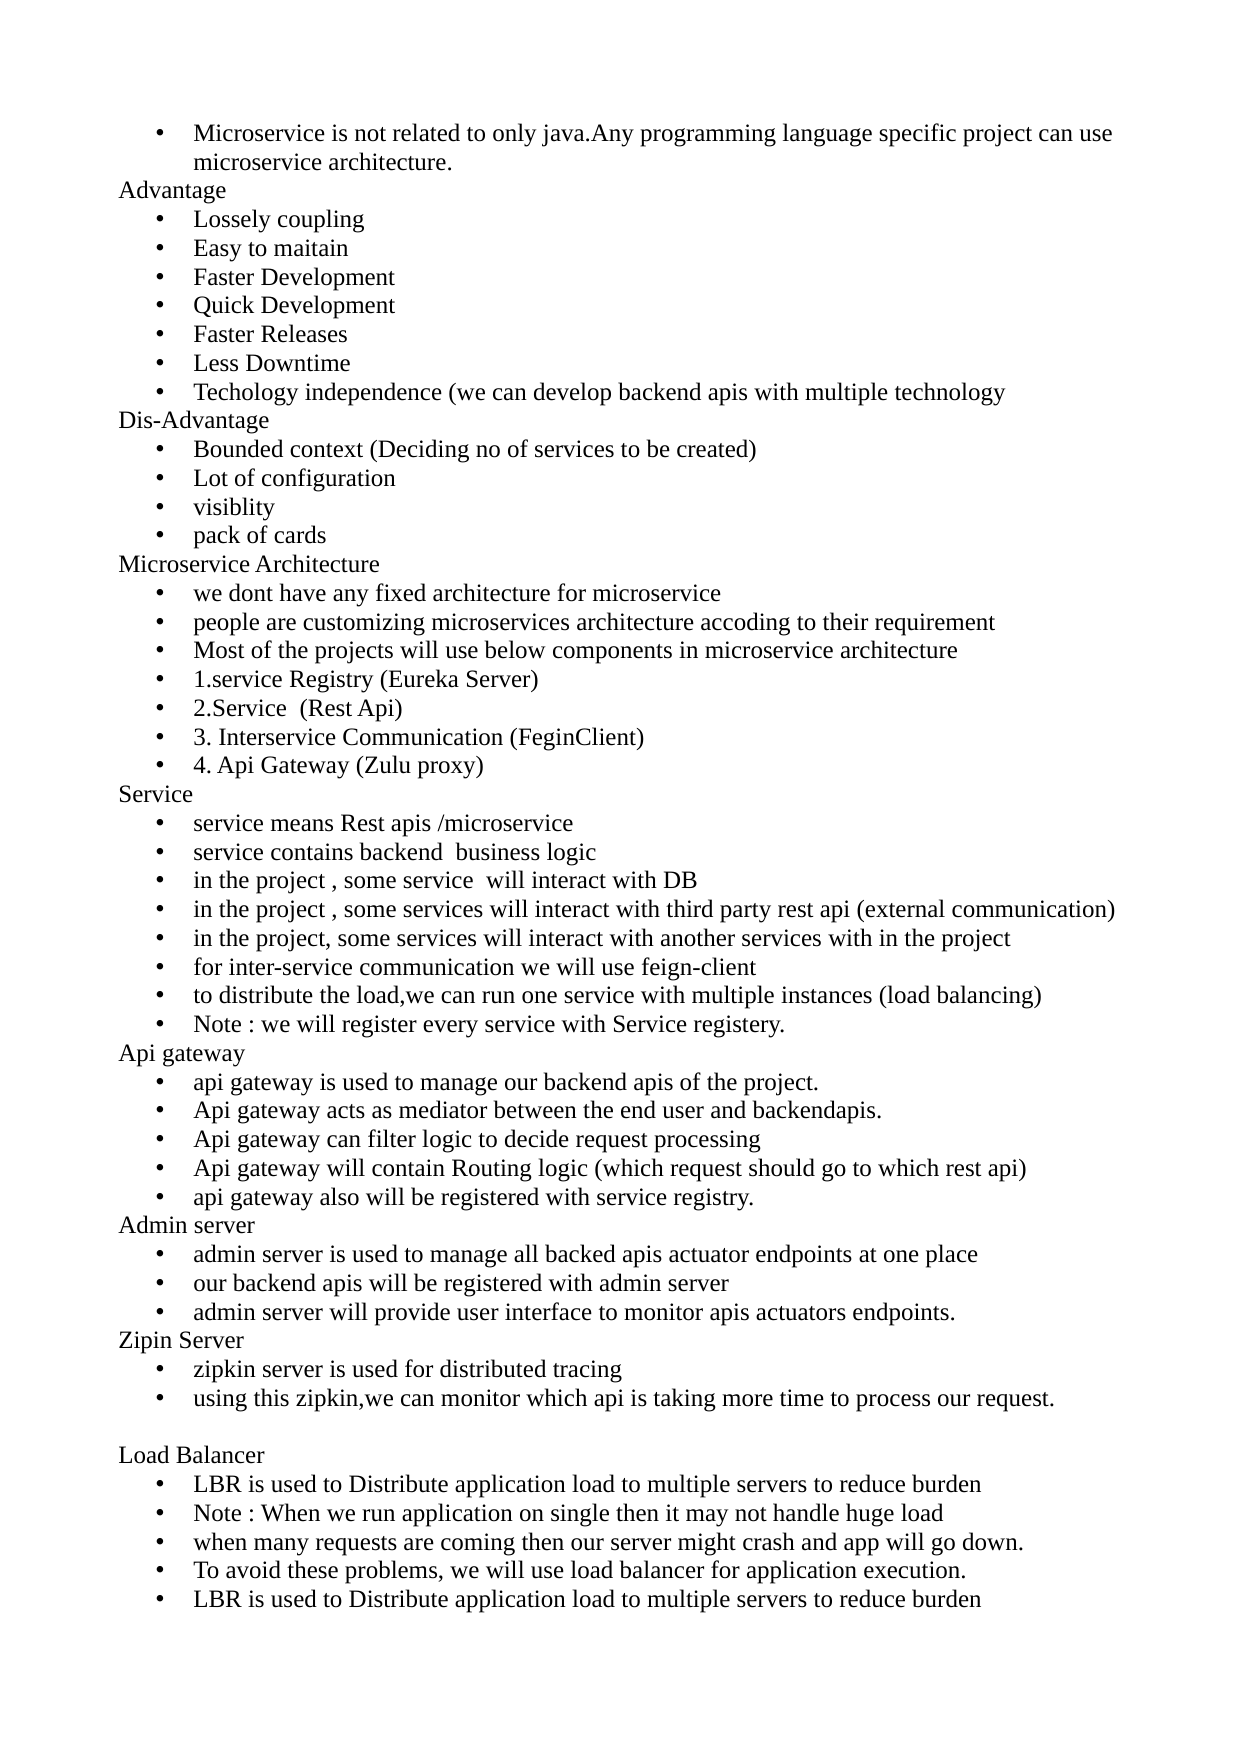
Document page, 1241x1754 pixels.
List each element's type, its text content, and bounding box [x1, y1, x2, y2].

list Note : we will register every service with Service registery. [156, 1009, 1122, 1038]
list LBR is used to Distribute application load to multiple servers to reduce burden [156, 1469, 1122, 1498]
list Api gateway will contain Routing logic (which request should go to which rest api) [156, 1153, 1122, 1182]
list our backend apis will be registered with admin server [156, 1268, 1122, 1297]
list 1.service Registry (Eureka Server) [156, 664, 1122, 693]
list visiblity [156, 492, 1122, 521]
list admin server is used to manage all backed apis actuator endpoints at one place [156, 1239, 1122, 1268]
list 4. Api Gateway (Zulu proxy) [156, 751, 1122, 779]
list LBR is used to Distribute application load to multiple servers to reduce burden [156, 1584, 1122, 1613]
list in the project , some services will interact with third party rest api (external communication) [156, 894, 1122, 923]
list Api gateway can filter logic to decide request processing [156, 1124, 1122, 1153]
list for inter-service communication we will use feign-client [156, 952, 1122, 981]
list Faster Development [156, 262, 1122, 291]
list api gateway is used to manage our backend apis of the project. [156, 1067, 1122, 1096]
list Less Downtime [156, 348, 1122, 377]
list in the project, some services will interact with another services with in the project [156, 923, 1122, 952]
list To avoid these problems, we will use load balancer for application execution. [156, 1556, 1122, 1584]
list Bounded context (Deciding no of services to be created) [156, 434, 1122, 463]
text Microservice Architecture [118, 549, 1122, 578]
list Most of the projects will use below components in microservice architecture [156, 636, 1122, 664]
list Quick Development [156, 291, 1122, 319]
list to distribute the load,we can run one service with multiple instances (load balancing) [156, 981, 1122, 1009]
list using this zipkin,we can monitor which api is taking more time to process our request. [156, 1383, 1122, 1412]
text Admin server [118, 1211, 1122, 1239]
list 2.Service (Rest Api) [156, 693, 1122, 722]
list zipkin server is used for distributed tracing [156, 1354, 1122, 1383]
list people are customizing microservices architecture accoding to their requirement [156, 607, 1122, 636]
list Techology independence (we can develop backend apis with multiple technology [156, 377, 1122, 406]
list in the project , some service will interact with DB [156, 866, 1122, 894]
list Api gateway acts as mediator between the end user and backendapis. [156, 1096, 1122, 1124]
list Lossely coupling [156, 204, 1122, 233]
text Api gateway [118, 1038, 1122, 1067]
list Microservice is not related to only java.Any programming language specific project can use microservice architecture. [156, 118, 1122, 176]
text Advantage [118, 176, 1122, 204]
list api gateway also will be registered with service registry. [156, 1182, 1122, 1211]
list admin server will provide user interface to monitor apis actuators endpoints. [156, 1297, 1122, 1326]
list service contains backend business logic [156, 837, 1122, 866]
list Note : When we run application on single then it may not handle huge load [156, 1498, 1122, 1527]
list Easy to maitain [156, 233, 1122, 262]
list Faster Releases [156, 319, 1122, 348]
text Load Balancer [118, 1441, 1122, 1469]
text Service [118, 779, 1122, 808]
list when many requests are coming then our server might crash and app will go down. [156, 1527, 1122, 1556]
list pack of cards [156, 521, 1122, 549]
list 3. Interservice Communication (FeginClient) [156, 722, 1122, 751]
list we dont have any fixed architecture for microservice [156, 578, 1122, 607]
text Zipin Server [118, 1326, 1122, 1354]
list Lot of configuration [156, 463, 1122, 492]
text Dis-Advantage [118, 406, 1122, 434]
list service means Rest apis /microservice [156, 808, 1122, 837]
